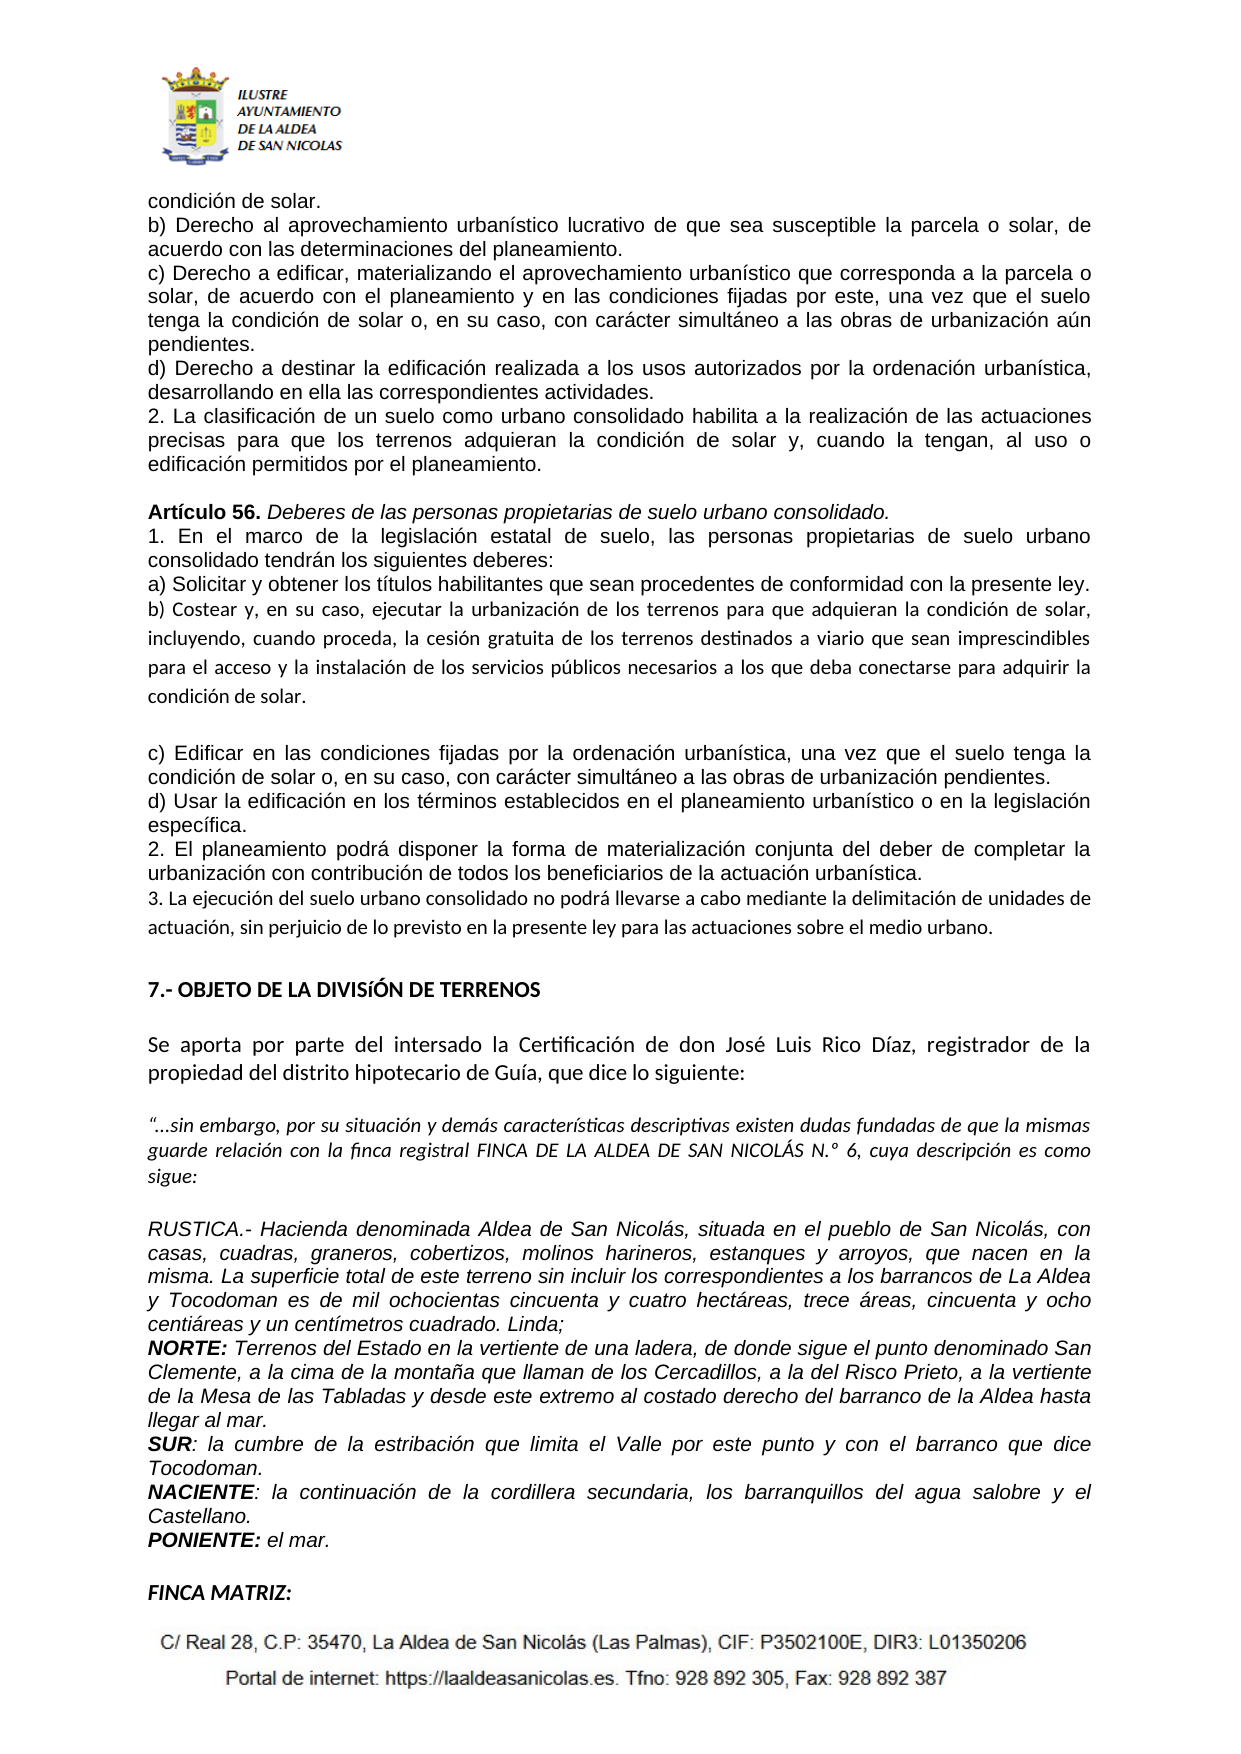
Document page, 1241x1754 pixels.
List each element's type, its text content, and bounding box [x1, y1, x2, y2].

text 2. La clasificación de un suelo como urbano consolidado habilita a la realización de las actuaciones precisas para que los terrenos adquieran la condición de solar y, cuando la tengan, al uso o edificación permitidos por el planeamiento. [148, 404, 1093, 476]
text a) Solicitar y obtener los títulos habilitantes que sean procedentes de conformidad con la presente ley. [148, 572, 1093, 596]
text 1. En el marco de la legislación estatal de suelo, las personas propietarias de suelo urbano consolidado tendrán los siguientes deberes: [148, 524, 1093, 572]
text Artículo 56. Deberes de las personas propietarias de suelo urbano consolidado. [148, 500, 1093, 524]
text d) Derecho a destinar la edificación realizada a los usos autorizados por la ordenación urbanística, desarrollando en ella las correspondientes actividades. [148, 356, 1093, 404]
text 3. La ejecución del suelo urbano consolidado no podrá llevarse a cabo mediante la delimitación de unidades de actuación, sin perjuicio de lo previsto en la presente ley para las actuaciones sobre el medio urbano. [148, 885, 1093, 939]
picture [148, 59, 358, 173]
text c) Edificar en las condiciones fijadas por la ordenación urbanística, una vez que el suelo tenga la condición de solar o, en su caso, con carácter simultáneo a las obras de urbanización pendientes. [148, 741, 1093, 789]
text “...sin embargo, por su situación y demás características descriptivas existen dudas fundadas de que la mismas guarde relación con la finca registral FINCA DE LA ALDEA DE SAN NICOLÁS N.º 6, cuya descripción es como sigue: [148, 1112, 1093, 1188]
text 7.- OBJETO DE LA DIVISíÓN DE TERRENOS [148, 975, 1093, 1003]
text b) Costear y, en su caso, ejecutar la urbanización de los terrenos para que adquieran la condición de solar, incluyendo, cuando proceda, la cesión gratuita de los terrenos destinados a viario que sean imprescindibles para el acceso y la instalación de los servicios públicos necesarios a los que deba conectarse para adquirir la condición de solar. [148, 596, 1093, 709]
text b) Derecho al aprovechamiento urbanístico lucrativo de que sea susceptible la parcela o solar, de acuerdo con las determinaciones del planeamiento. [148, 212, 1093, 260]
text SUR: la cumbre de la estribación que limita el Valle por este punto y con el barranco que dice Tocodoman. [148, 1432, 1093, 1480]
text 2. El planeamiento podrá disponer la forma de materialización conjunta del deber de completar la urbanización con contribución de todos los beneficiarios de la actuación urbanística. [148, 837, 1093, 885]
text NORTE: Terrenos del Estado en la vertiente de una ladera, de donde sigue el punto denominado San Clemente, a la cima de la montaña que llaman de los Cercadillos, a la del Risco Prieto, a la vertiente de la Mesa de las Tabladas y desde este extremo al costado derecho del barranco de la Aldea hasta llegar al mar. [148, 1336, 1093, 1432]
text c) Derecho a edificar, materializando el aprovechamiento urbanístico que corresponda a la parcela o solar, de acuerdo con el planeamiento y en las condiciones fijadas por este, una vez que el suelo tenga la condición de solar o, en su caso, con carácter simultáneo a las obras de urbanización aún pendientes. [148, 260, 1093, 356]
text FINCA MATRIZ: [148, 1578, 1093, 1606]
picture [148, 1626, 1034, 1694]
text Se aporta por parte del intersado la Certificación de don José Luis Rico Díaz, registrador de la propiedad del distrito hipotecario de Guía, que dice lo siguiente: [148, 1030, 1093, 1086]
text RUSTICA.- Hacienda denominada Aldea de San Nicolás, situada en el pueblo de San Nicolás, con casas, cuadras, graneros, cobertizos, molinos harineros, estanques y arroyos, que nacen en la misma. La superficie total de este terreno sin incluir los correspondientes a los barrancos de La Aldea y Tocodoman es de mil ochocientas cincuenta y cuatro hectáreas, trece áreas, cincuenta y ocho centiáreas y un centímetros cuadrado. Linda; [148, 1216, 1093, 1336]
text PONIENTE: el mar. [148, 1528, 1093, 1552]
text NACIENTE: la continuación de la cordillera secundaria, los barranquillos del agua salobre y el Castellano. [148, 1480, 1093, 1528]
text condición de solar. [148, 188, 1093, 212]
text d) Usar la edificación en los términos establecidos en el planeamiento urbanístico o en la legislación específica. [148, 789, 1093, 837]
